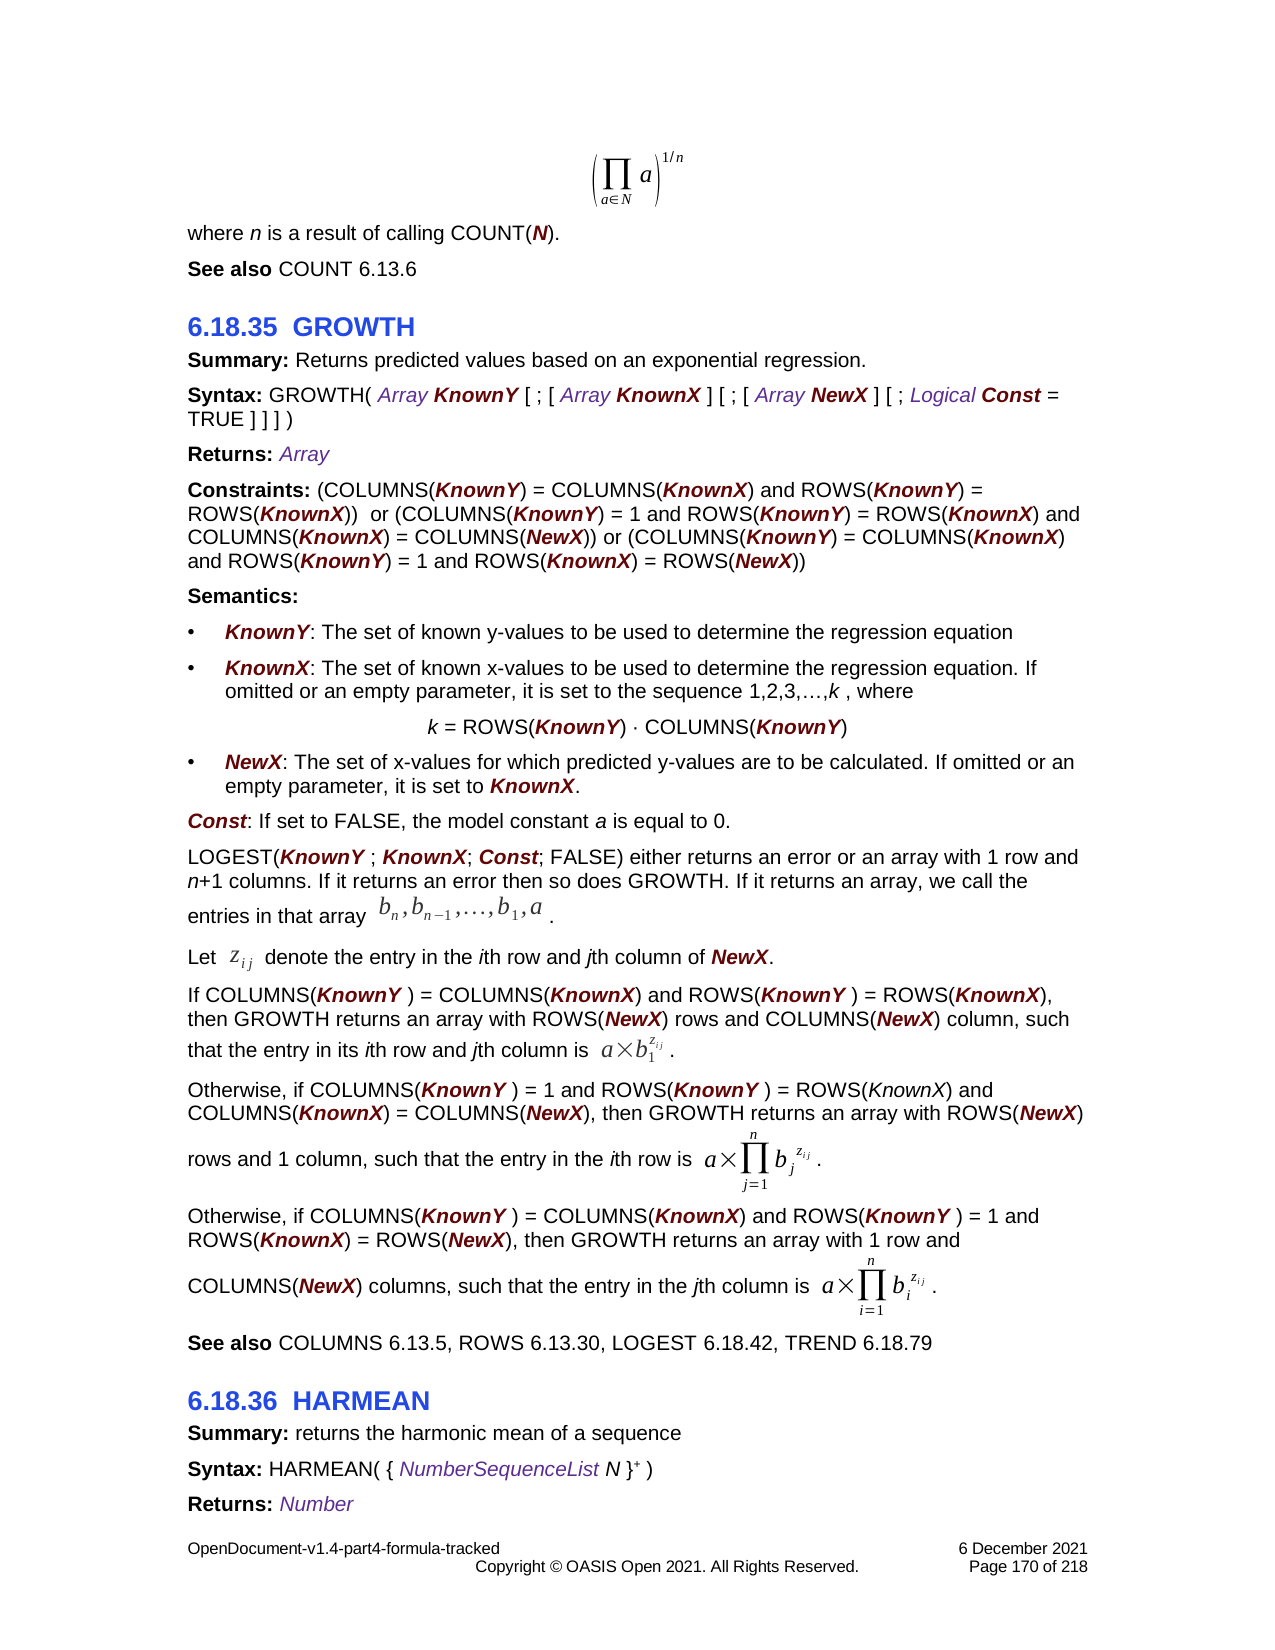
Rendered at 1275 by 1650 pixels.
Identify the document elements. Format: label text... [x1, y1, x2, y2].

text Returns: Number [187, 1493, 1088, 1516]
text Otherwise, if COLUMNS(KnownY ) = COLUMNS(KnownX) and ROWS(KnownY ) = 1 and ROWS(KnownX) = ROWS(NewX), then GROWTH returns an array with 1 row and COLUMNS(NewX) columns, such that the entry in the jth column is . [187, 1204, 1088, 1319]
text Syntax: GROWTH( Array KnownY [ ; [ Array KnownX ] [ ; [ Array NewX ] [ ; Logical Const = TRUE ] ] ] ) [187, 384, 1088, 431]
text Let denote the entry in the ith row and jth column of NewX. [187, 941, 1088, 972]
text See also COUNT 6.13.6 [187, 257, 1088, 281]
text Const: If set to FALSE, the model constant a is equal to 0. [187, 810, 1088, 833]
text Constraints: (COLUMNS(KnownY) = COLUMNS(KnownX) and ROWS(KnownY) = ROWS(KnownX)) or (COLUMNS(KnownY) = 1 and ROWS(KnownY) = ROWS(KnownX) and COLUMNS(KnownX) = COLUMNS(NewX)) or (COLUMNS(KnownY) = COLUMNS(KnownX) and ROWS(KnownY) = 1 and ROWS(KnownX) = ROWS(NewX)) [187, 478, 1088, 573]
text Syntax: HARMEAN( { NumberSequenceList N }+ ) [187, 1457, 1088, 1481]
list NewX: The set of x-values for which predicted y-values are to be calculated. If omitted or an empty parameter, it is set to KnownX. [187, 751, 1088, 798]
list KnownX: The set of known x-values to be used to determine the regression equation. If omitted or an empty parameter, it is set to the sequence 1,2,3,…,k , where [187, 656, 1088, 703]
text Summary: returns the harmonic mean of a sequence [187, 1422, 1088, 1445]
text Returns: Array [187, 443, 1088, 466]
text Summary: Returns predicted values based on an exponential regression. [187, 348, 1088, 372]
text where n is a result of calling COUNT(N). [187, 222, 1088, 245]
text Otherwise, if COLUMNS(KnownY ) = 1 and ROWS(KnownY ) = ROWS(KnownX) and COLUMNS(KnownX) = COLUMNS(NewX), then GROWTH returns an array with ROWS(NewX) rows and 1 column, such that the entry in the ith row is . [187, 1078, 1088, 1192]
list KnownY: The set of known y-values to be used to determine the regression equation [187, 620, 1088, 644]
text k = ROWS(KnownY) ∙ COLUMNS(KnownY) [187, 715, 1088, 739]
subtitle GROWTH [187, 312, 1088, 342]
subtitle HARMEAN [187, 1386, 1088, 1416]
text Semantics: [187, 585, 1088, 608]
text If COLUMNS(KnownY ) = COLUMNS(KnownX) and ROWS(KnownY ) = ROWS(KnownX), then GROWTH returns an array with ROWS(NewX) rows and COLUMNS(NewX) column, such that the entry in its ith row and jth column is . [187, 984, 1088, 1066]
text See also COLUMNS 6.13.5, ROWS 6.13.30, LOGEST 6.18.42, TREND 6.18.79 [187, 1331, 1088, 1354]
text LOGEST(KnownY ; KnownX; Const; FALSE) either returns an error or an array with 1 row and n+1 columns. If it returns an error then so does GROWTH. If it returns an array, we call the entries in that array . [187, 846, 1088, 928]
